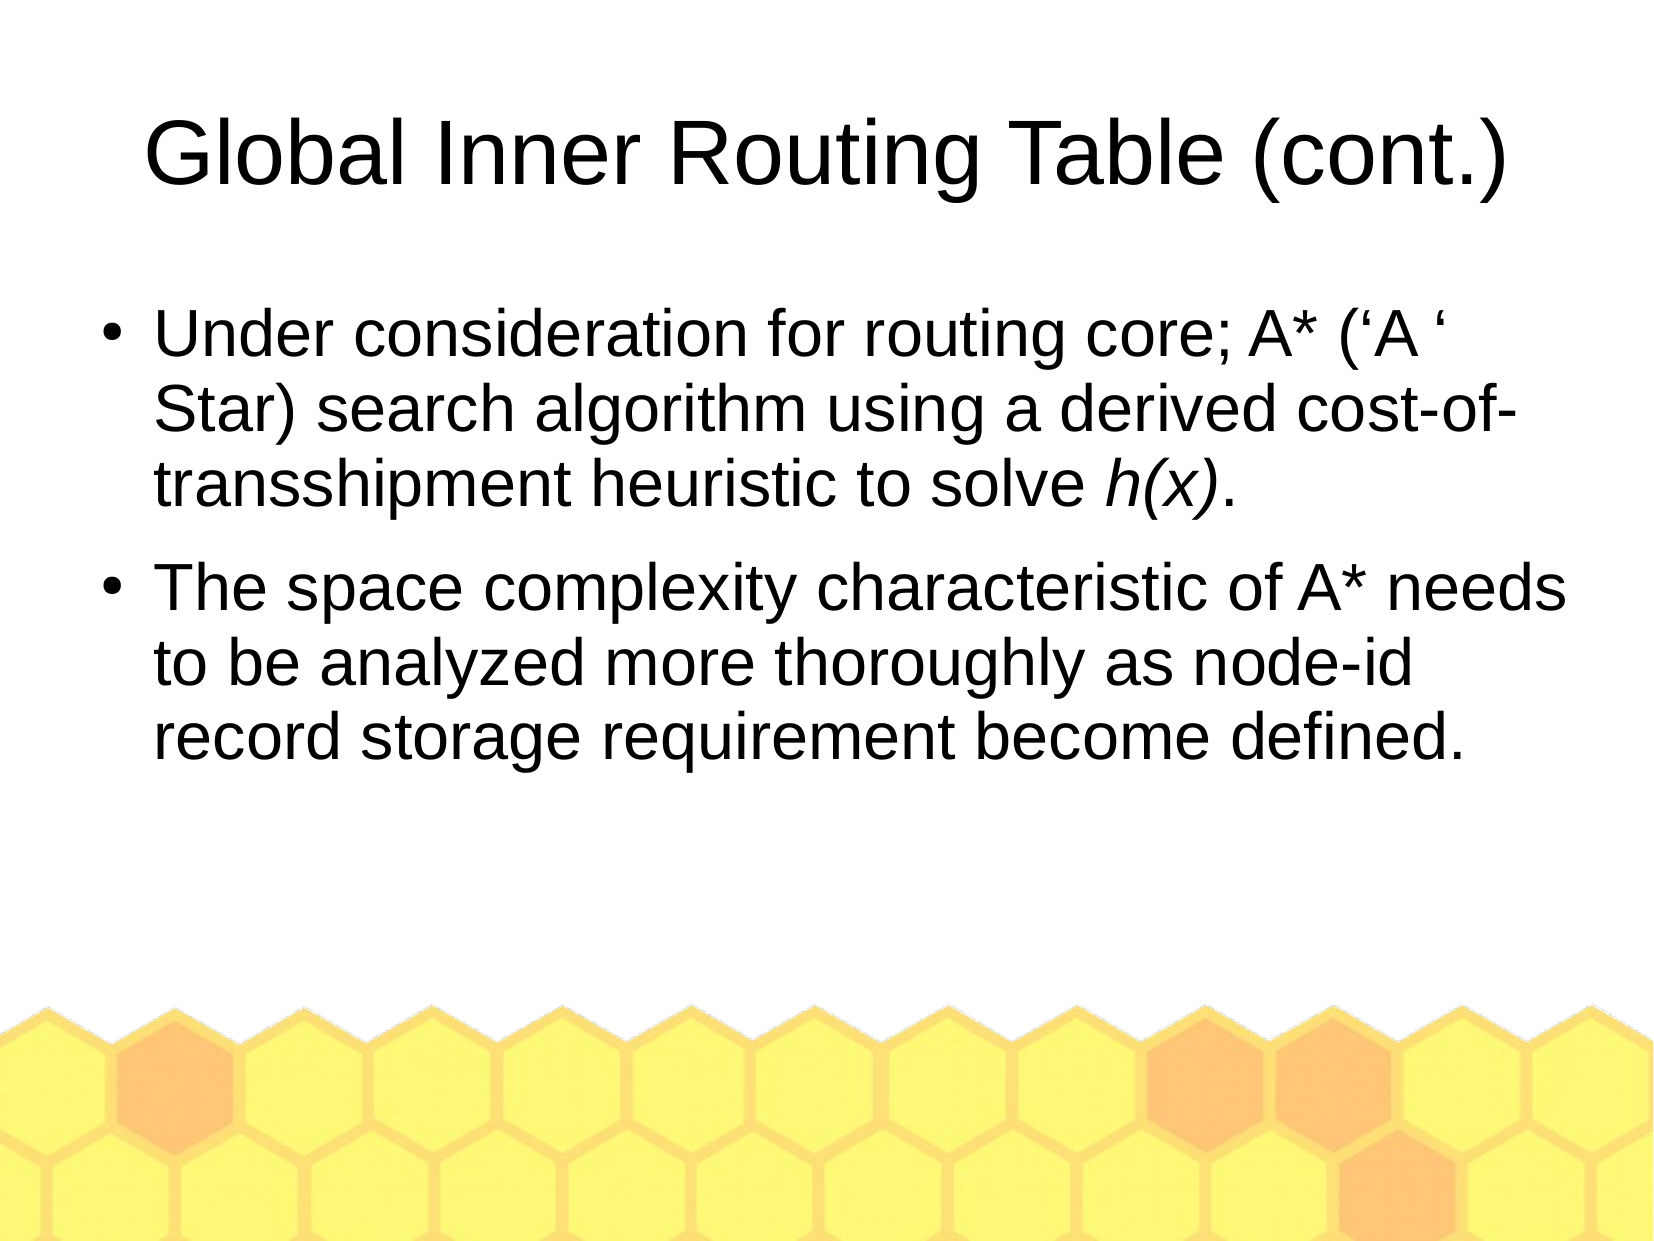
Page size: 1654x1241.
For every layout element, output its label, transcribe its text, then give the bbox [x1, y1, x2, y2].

picture [0, 1001, 1654, 1241]
title Global Inner Routing Table (cont.) [82, 49, 1571, 257]
list Under consideration for routing core; A* (‘A ‘ Star) search algorithm using a derived cost-of-transshipment heuristic to solve h(x). The space complexity characteristic of A* needs to be analyzed more thoroughly as node-id record storage requirement become defined. [82, 296, 1571, 1016]
